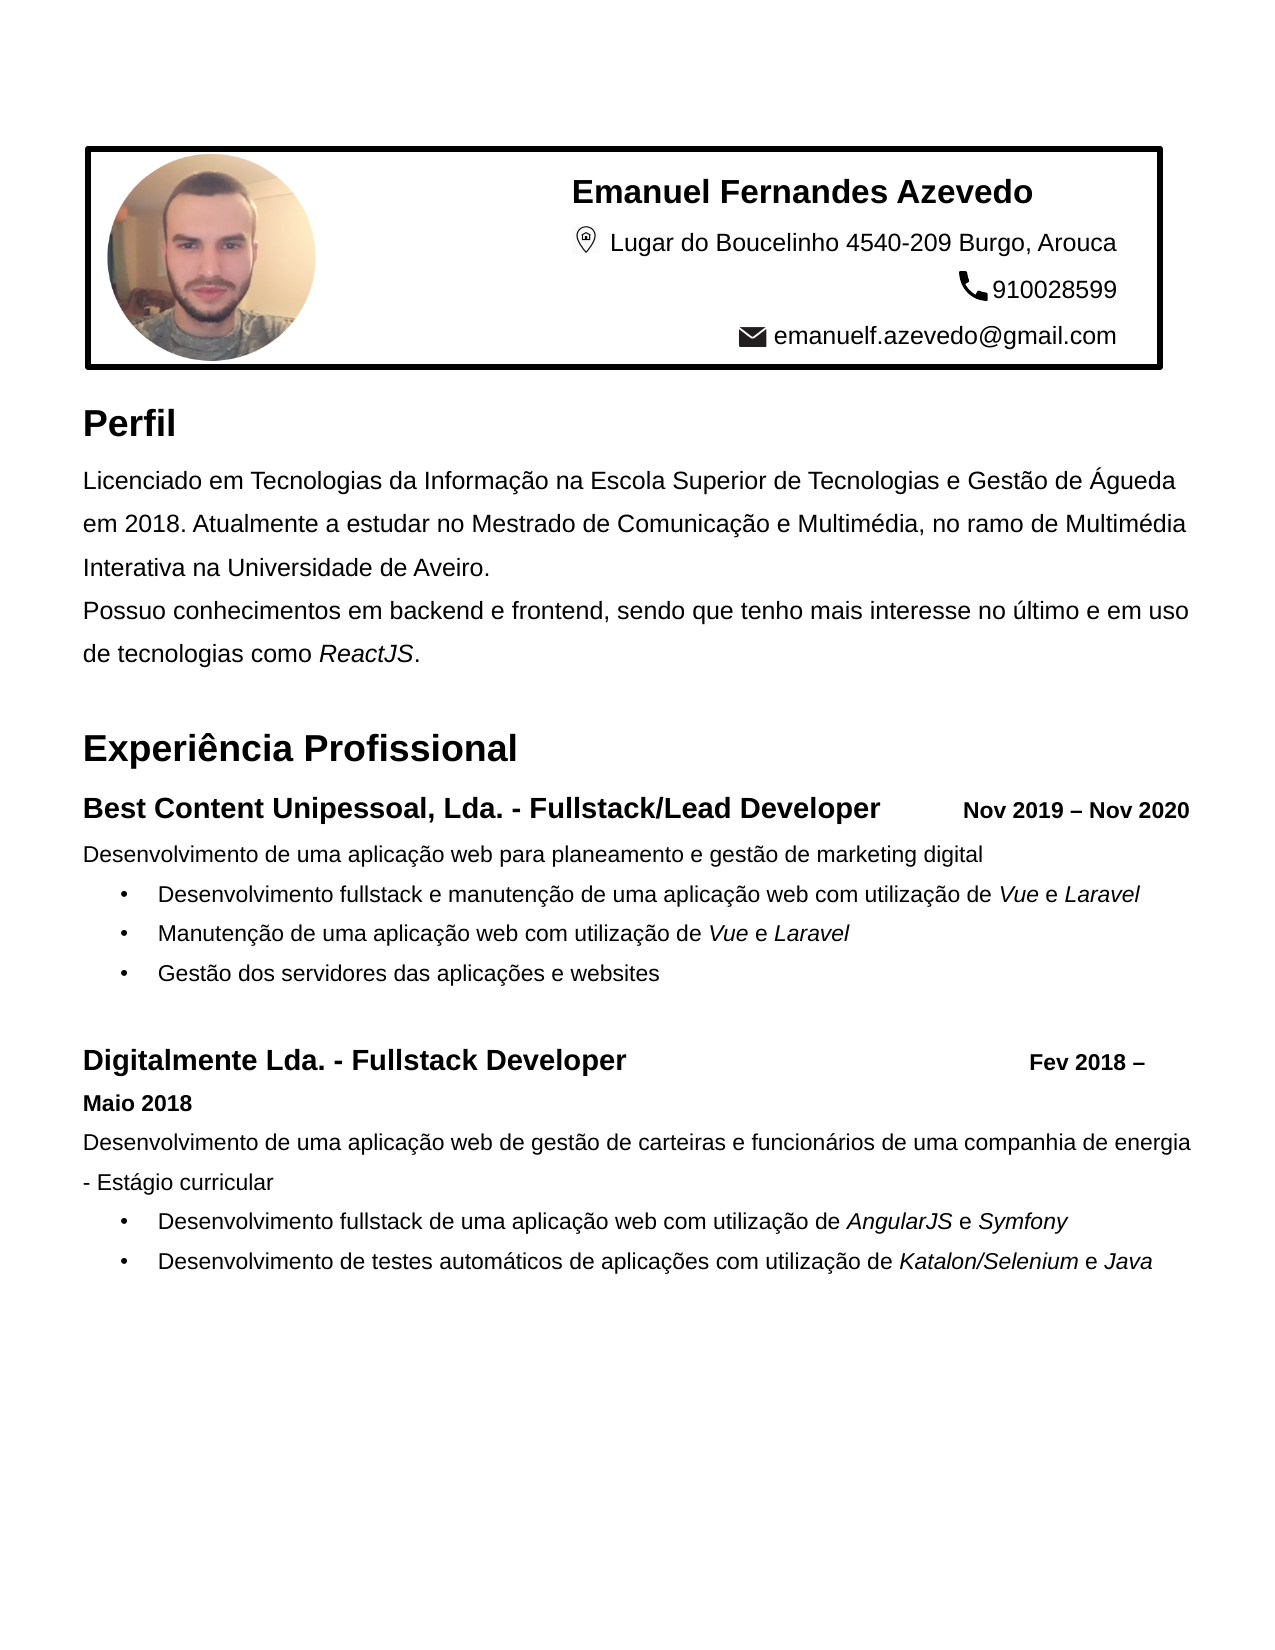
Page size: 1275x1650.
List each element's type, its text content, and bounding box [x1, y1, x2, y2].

text Desenvolvimento de uma aplicação web para planeamento e gestão de marketing digital [83, 841, 1192, 867]
text Digitalmente Lda. - Fullstack Developer Fev 2018 – Maio 2018 [83, 1043, 1192, 1116]
text Desenvolvimento de uma aplicação web de gestão de carteiras e funcionários de uma companhia de energia - Estágio curricular [83, 1129, 1192, 1195]
list Desenvolvimento fullstack e manutenção de uma aplicação web com utilização de Vue e Laravel [120, 881, 1192, 907]
text Perfil [83, 402, 1192, 445]
picture [739, 323, 767, 351]
picture [959, 271, 988, 301]
text Best Content Unipessoal, Lda. - Fullstack/Lead Developer Nov 2019 – Nov 2020 [83, 791, 1192, 824]
list Desenvolvimento de testes automáticos de aplicações com utilização de Katalon/Selenium e Java [120, 1248, 1192, 1274]
picture [571, 225, 600, 254]
list Gestão dos servidores das aplicações e websites [120, 959, 1192, 986]
list Desenvolvimento fullstack de uma aplicação web com utilização de AngularJS e Symfony [120, 1208, 1192, 1235]
text Possuo conhecimentos em backend e frontend, sendo que tenho mais interesse no último e em uso de tecnologias como ReactJS. [83, 596, 1192, 668]
list Manutenção de uma aplicação web com utilização de Vue e Laravel [120, 920, 1192, 946]
text Licenciado em Tecnologias da Informação na Escola Superior de Tecnologias e Gestão de Águeda em 2018. Atualmente a estudar no Mestrado de Comunicação e Multimédia, no ramo de Multimédia Interativa na Universidade de Aveiro. [83, 466, 1192, 581]
text Experiência Profissional [83, 726, 1192, 769]
picture [103, 150, 318, 364]
